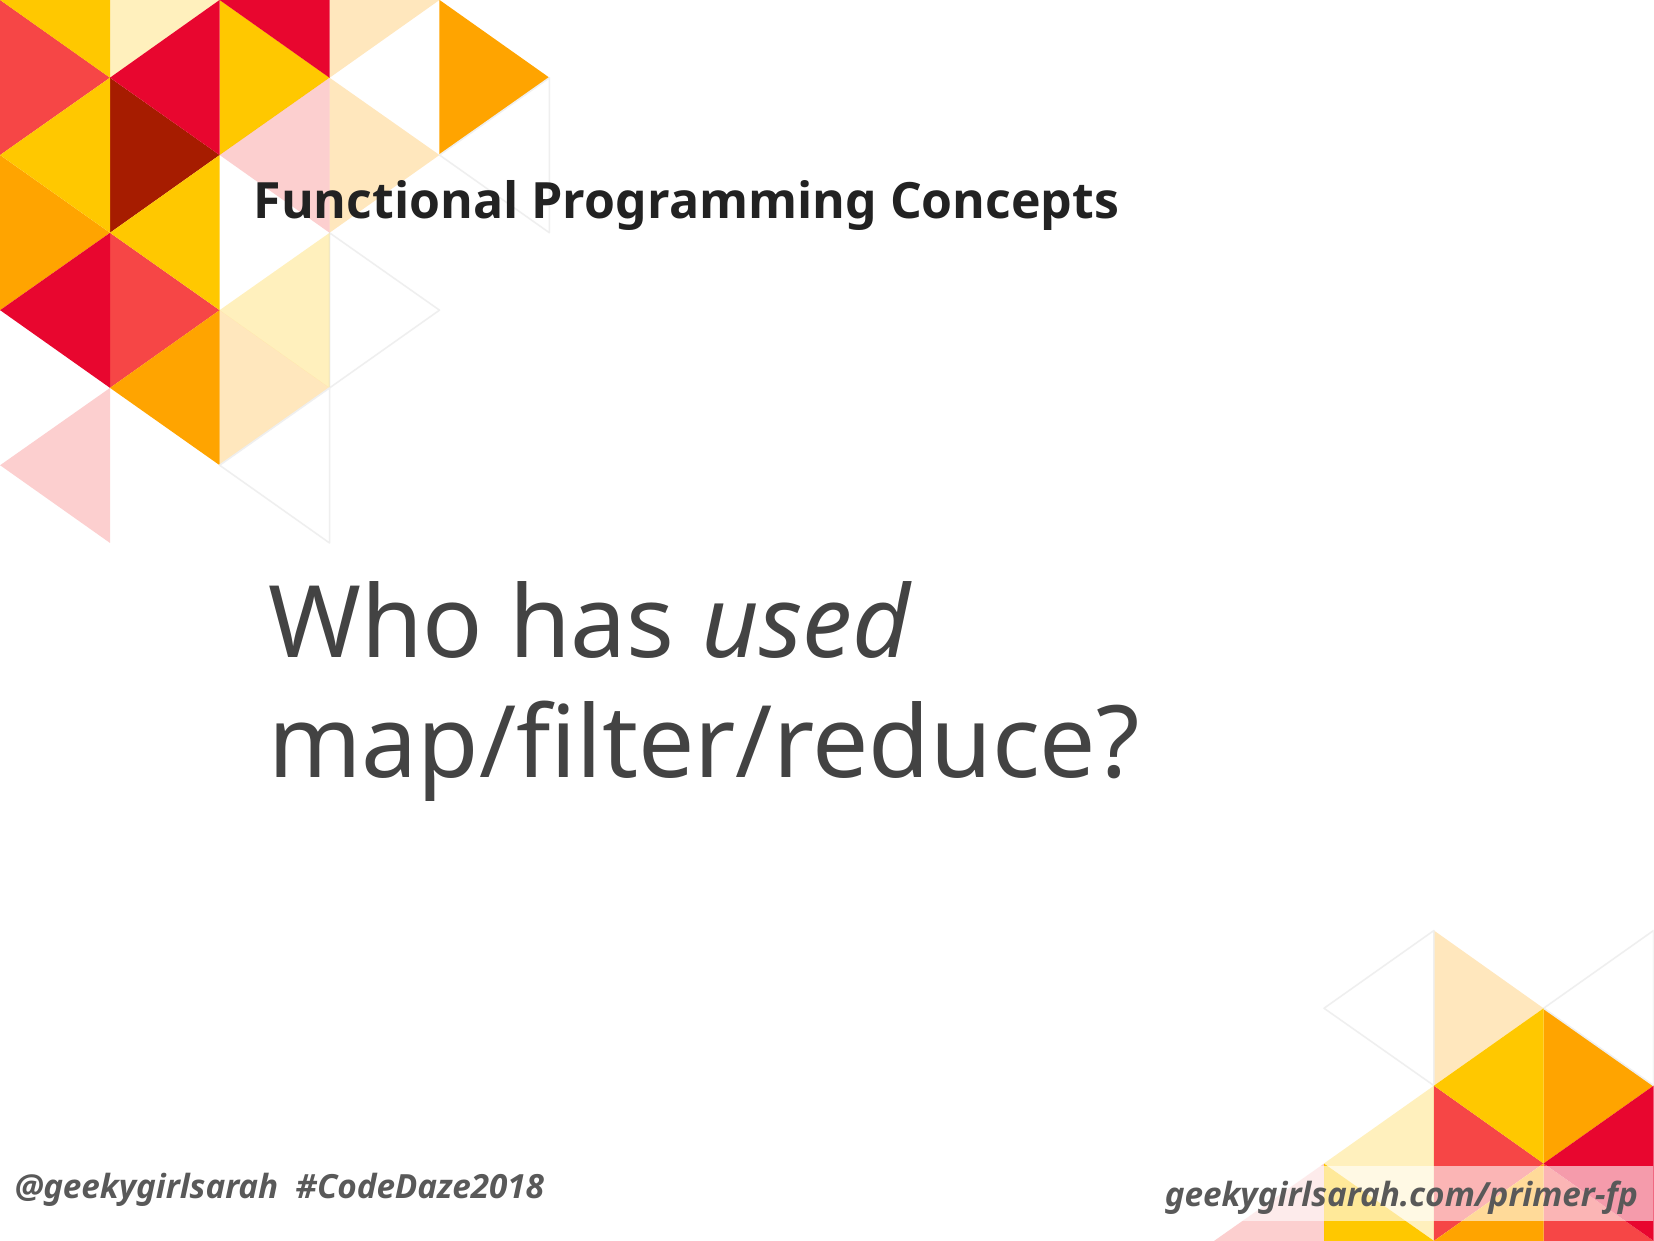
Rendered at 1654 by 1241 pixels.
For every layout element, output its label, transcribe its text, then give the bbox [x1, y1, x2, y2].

title Functional Programming Concepts [238, 82, 1407, 244]
list Who has used map/filter/reduce? [238, 277, 1618, 1089]
